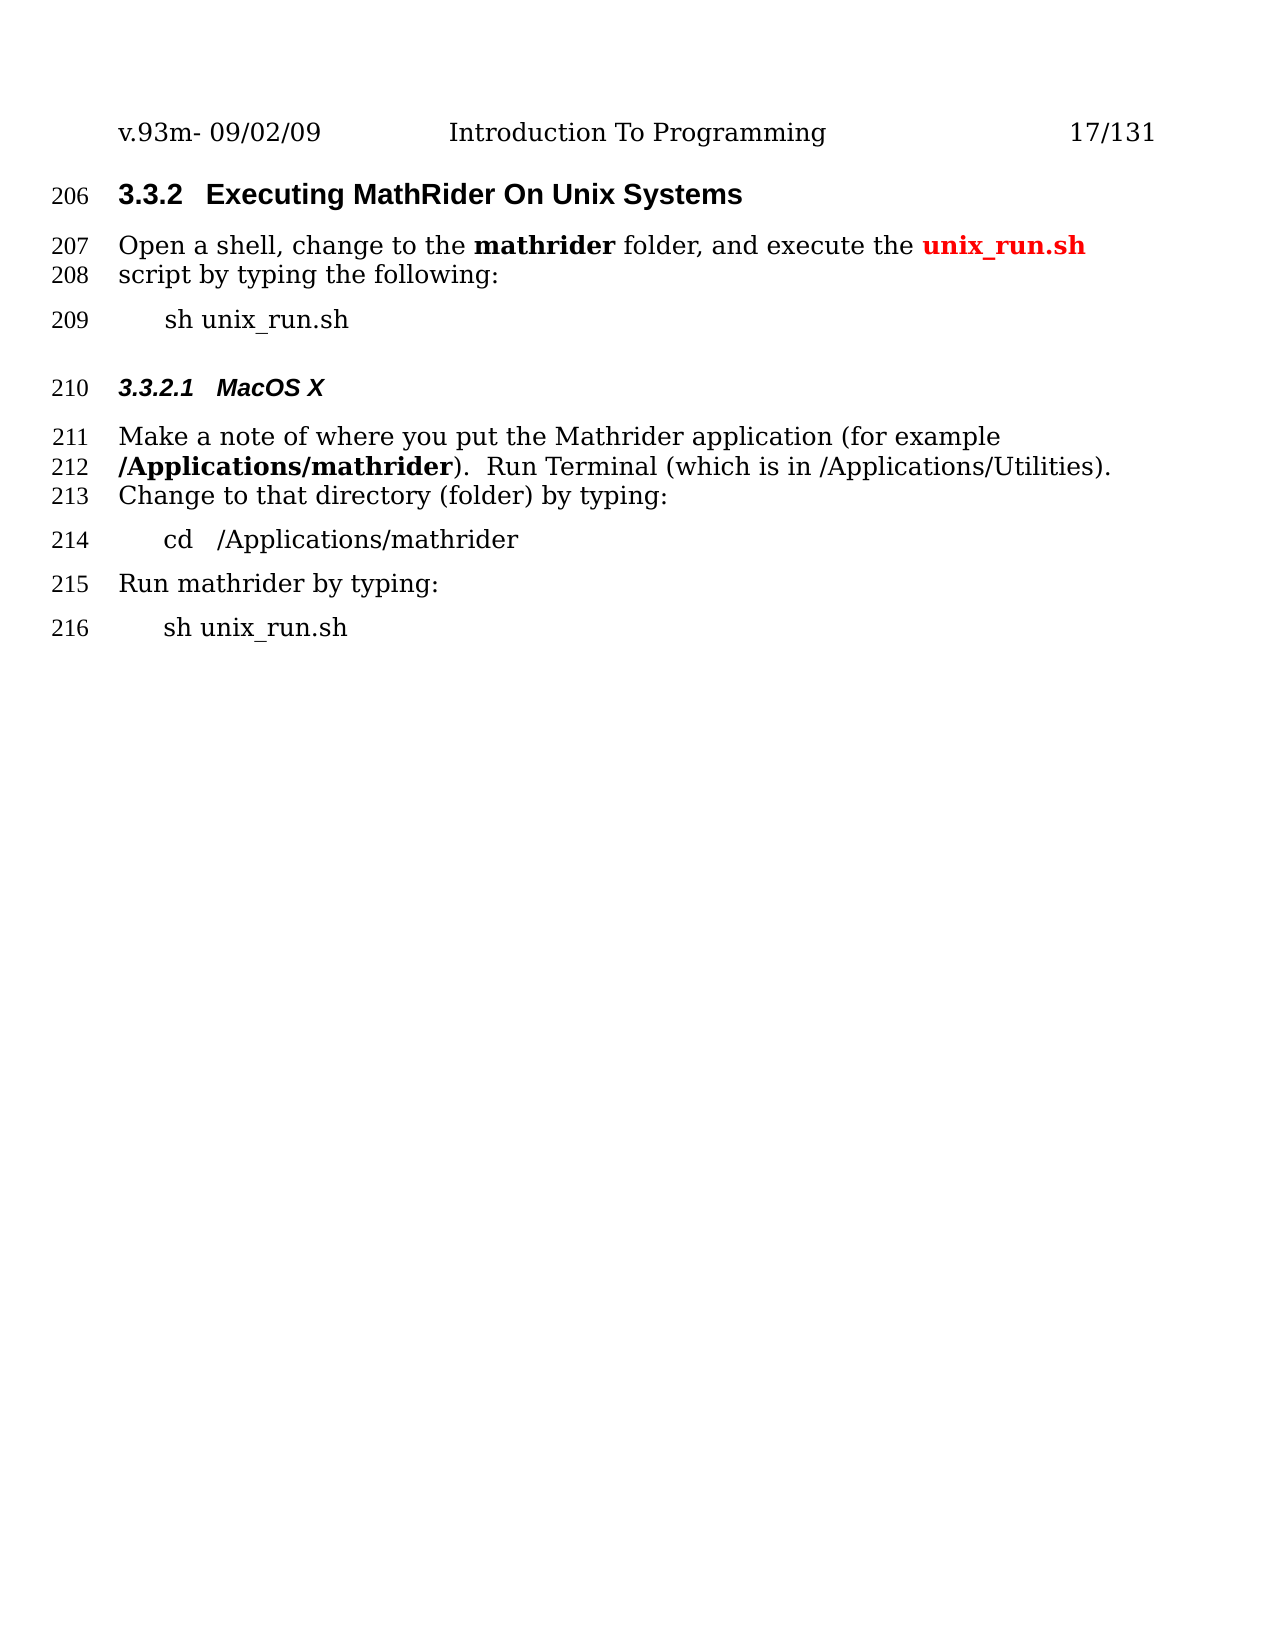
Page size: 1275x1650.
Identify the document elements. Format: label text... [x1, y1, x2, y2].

text Make a note of where you put the Mathrider application (for example /Applications/mathrider). Run Terminal (which is in /Applications/Utilities). Change to that directory (folder) by typing: [118, 422, 1157, 510]
text cd /Applications/mathrider [163, 525, 1157, 554]
text sh unix_run.sh [164, 305, 1157, 334]
text sh unix_run.sh [163, 613, 1157, 643]
subtitle Executing MathRider On Unix Systems [118, 177, 1157, 210]
subtitle MacOS X [118, 373, 1157, 402]
text Open a shell, change to the mathrider folder, and execute the unix_run.sh script by typing the following: [118, 231, 1157, 290]
text Run mathrider by typing: [118, 569, 1157, 598]
